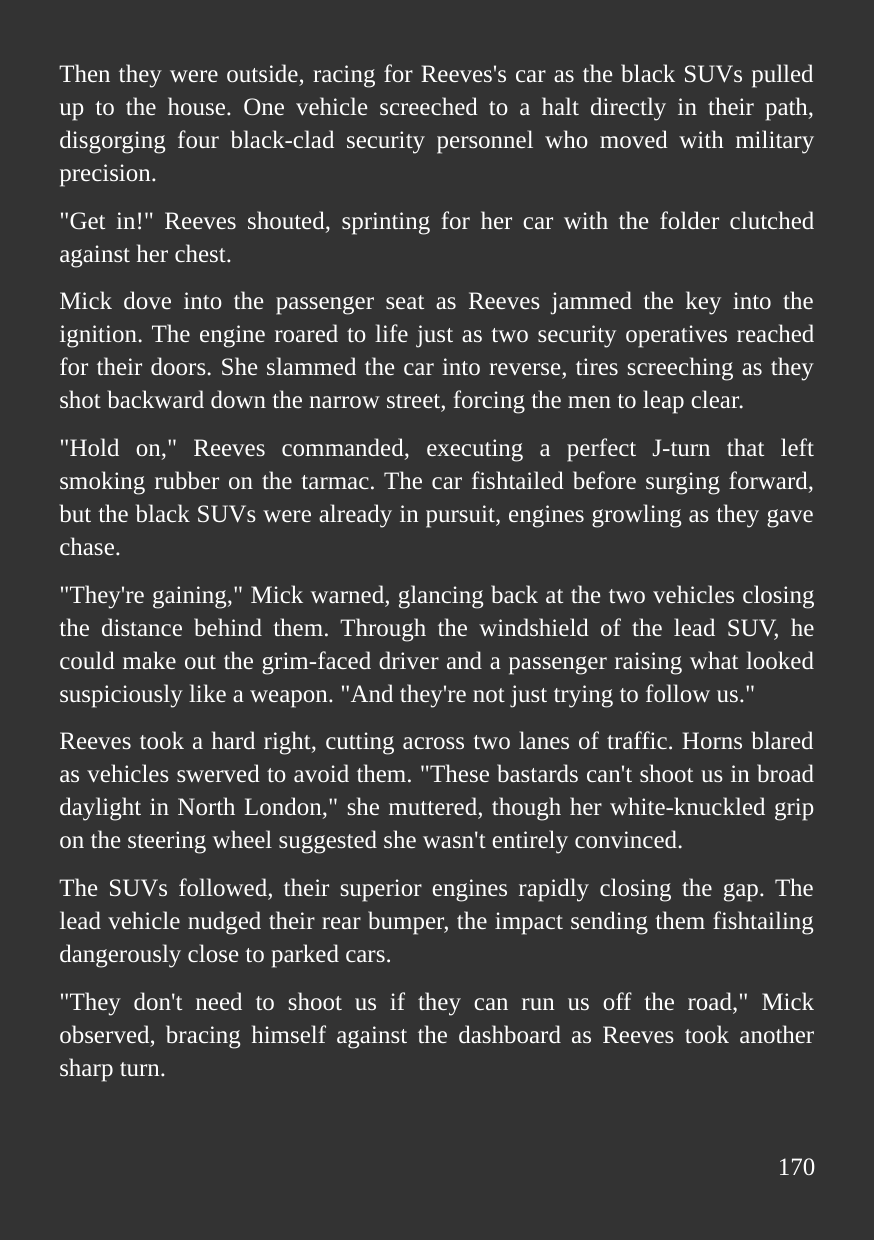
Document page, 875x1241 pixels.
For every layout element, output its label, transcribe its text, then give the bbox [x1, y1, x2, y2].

text "They don't need to shoot us if they can run us off the road," Mick observed, bracing himself against the dashboard as Reeves took another sharp turn. [59, 987, 815, 1081]
text Then they were outside, racing for Reeves's car as the black SUVs pulled up to the house. One vehicle screeched to a halt directly in their path, disgorging four black-clad security personnel who moved with military precision. [59, 59, 815, 187]
text The SUVs followed, their superior engines rapidly closing the gap. The lead vehicle nudged their rear bumper, the impact sending them fishtailing dangerously close to parked cars. [59, 873, 815, 968]
text "Get in!" Reeves shouted, sprinting for her car with the folder clutched against her chest. [59, 206, 815, 267]
text "They're gaining," Mick warned, glancing back at the two vehicles closing the distance behind them. Through the windshield of the lead SUV, he could make out the grim-faced driver and a passenger raising what looked suspiciously like a weapon. "And they're not just trying to follow us." [59, 580, 815, 707]
text Mick dove into the passenger seat as Reeves jammed the key into the ignition. The engine roared to life just as two security operatives reached for their doors. She slammed the car into reverse, tires screeching as they shot backward down the narrow street, forcing the men to leap clear. [59, 286, 815, 414]
text Reeves took a hard right, cutting across two lanes of traffic. Horns blared as vehicles swerved to avoid them. "These bastards can't shoot us in broad daylight in North London," she muttered, though her white-knuckled grip on the steering wheel suggested she wasn't entirely convinced. [59, 726, 815, 854]
text "Hold on," Reeves commanded, executing a perfect J-turn that left smoking rubber on the tarmac. The car fishtailed before surging forward, but the black SUVs were already in pursuit, engines growling as they gave chase. [59, 433, 815, 561]
